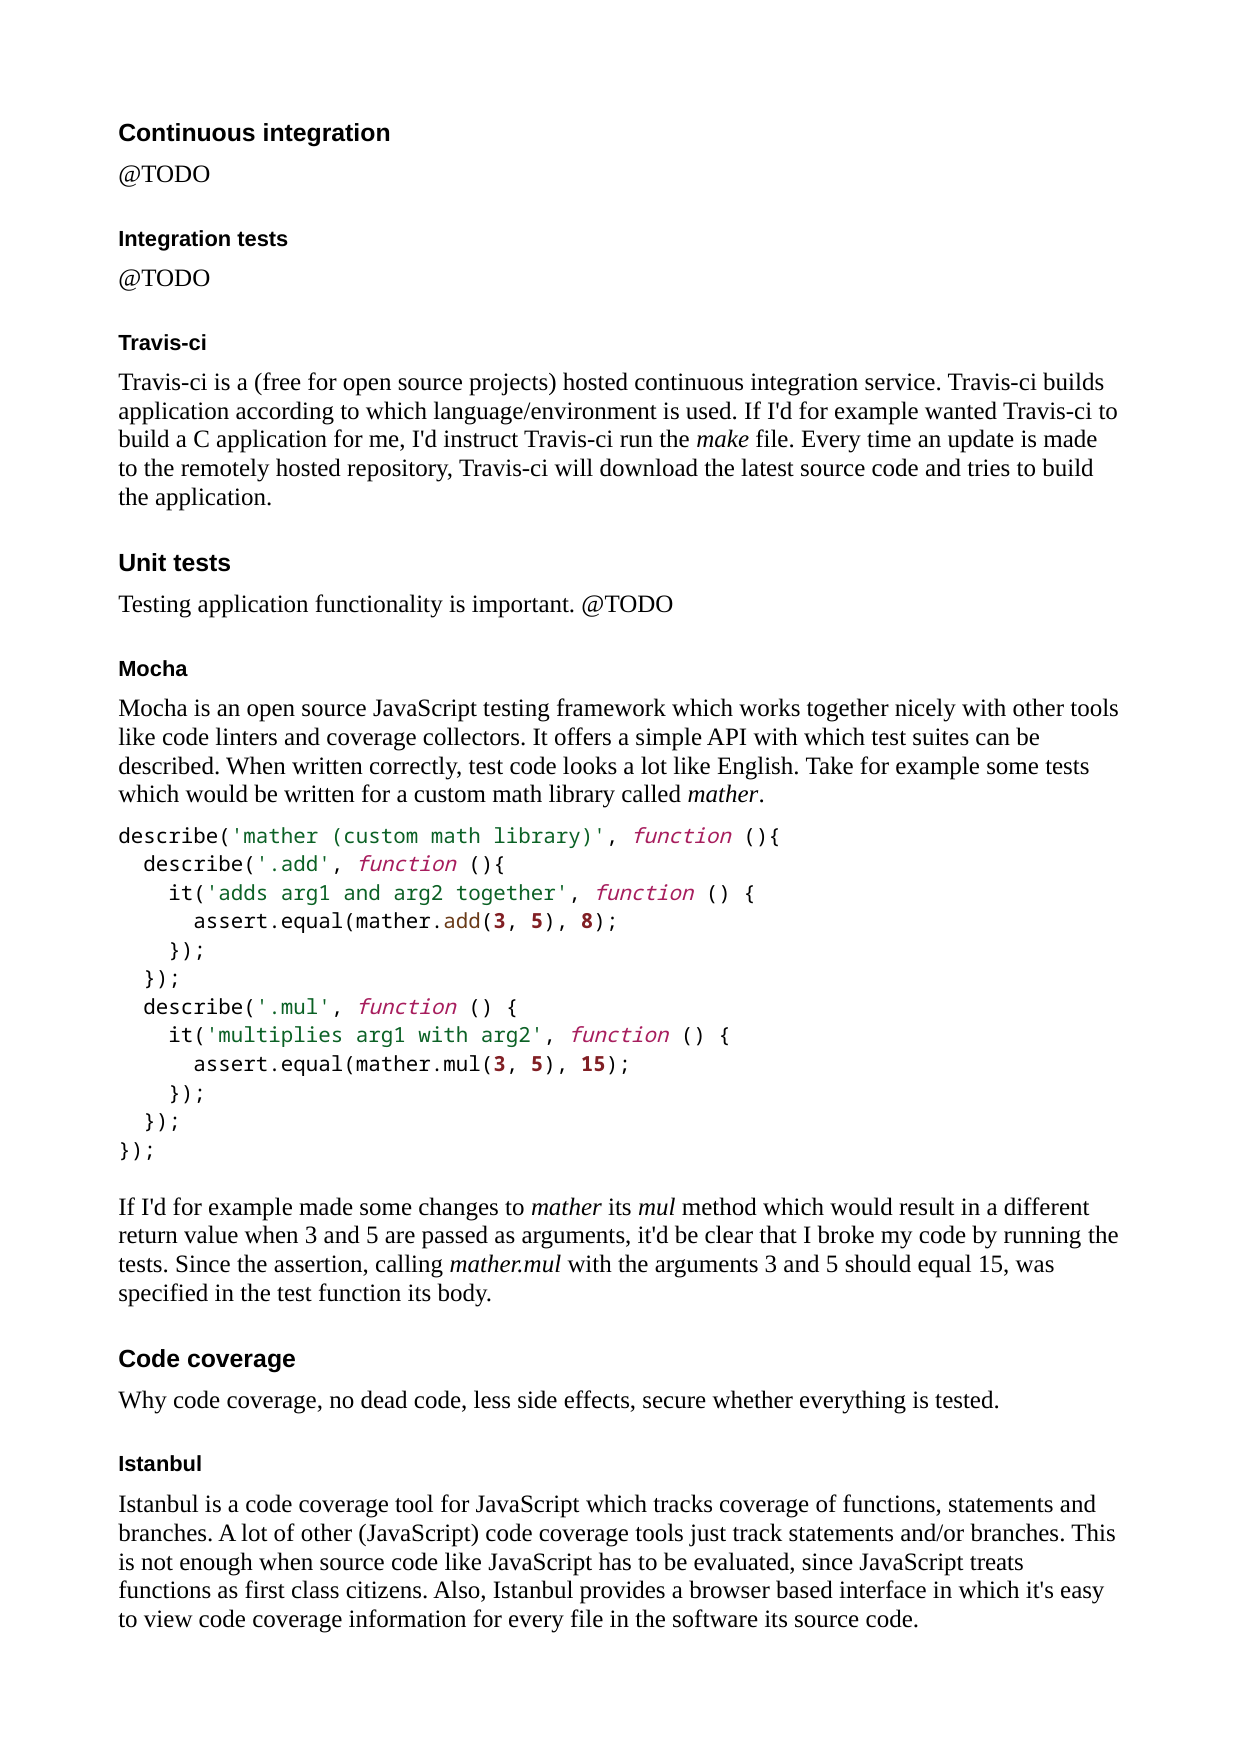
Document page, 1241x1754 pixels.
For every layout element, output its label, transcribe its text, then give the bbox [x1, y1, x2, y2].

text }); [118, 1135, 1122, 1192]
text If I'd for example made some changes to mather its mul method which would result in a different return value when 3 and 5 are passed as arguments, it'd be clear that I broke my code by running the tests. Since the assertion, calling mather.mul with the arguments 3 and 5 should equal 15, was specified in the test function its body. [118, 1192, 1122, 1307]
subtitle Code coverage [118, 1344, 1122, 1373]
subtitle Istanbul [118, 1451, 1122, 1477]
text }); [118, 1078, 1122, 1106]
text Why code coverage, no dead code, less side effects, secure whether everything is tested. [118, 1385, 1122, 1414]
text it('multiplies arg1 with arg2', function () { [118, 1021, 1122, 1049]
text Istanbul is a code coverage tool for JavaScript which tracks coverage of functions, statements and branches. A lot of other (JavaScript) code coverage tools just track statements and/or branches. This is not enough when source code like JavaScript has to be evaluated, since JavaScript treats functions as first class citizens. Also, Istanbul provides a browser based interface in which it's easy to view code coverage information for every file in the software its source code. [118, 1489, 1122, 1633]
text describe('.add', function (){ [118, 849, 1122, 878]
text assert.equal(mather.add(3, 5), 8); [118, 906, 1122, 935]
text }); [118, 963, 1122, 992]
subtitle Continuous integration [118, 118, 1122, 147]
text }); [118, 1106, 1122, 1135]
text Travis-ci is a (free for open source projects) hosted continuous integration service. Travis-ci builds application according to which language/environment is used. If I'd for example wanted Travis-ci to build a C application for me, I'd instruct Travis-ci run the make file. Every time an update is made to the remotely hosted repository, Travis-ci will download the latest source code and tries to build the application. [118, 367, 1122, 511]
subtitle Mocha [118, 656, 1122, 681]
text @TODO [118, 159, 1122, 188]
subtitle Unit tests [118, 548, 1122, 577]
text assert.equal(mather.mul(3, 5), 15); [118, 1049, 1122, 1078]
text it('adds arg1 and arg2 together', function () { [118, 878, 1122, 906]
text Mocha is an open source JavaScript testing framework which works together nicely with other tools like code linters and coverage collectors. It offers a simple API with which test suites can be described. When written correctly, test code looks a lot like English. Take for example some tests which would be written for a custom math library called mather. [118, 693, 1122, 808]
text Testing application functionality is important. @TODO [118, 589, 1122, 618]
subtitle Travis-ci [118, 329, 1122, 354]
text }); [118, 935, 1122, 963]
text describe('mather (custom math library)', function (){ [118, 821, 1122, 849]
subtitle Integration tests [118, 225, 1122, 251]
text @TODO [118, 263, 1122, 292]
text describe('.mul', function () { [118, 992, 1122, 1021]
